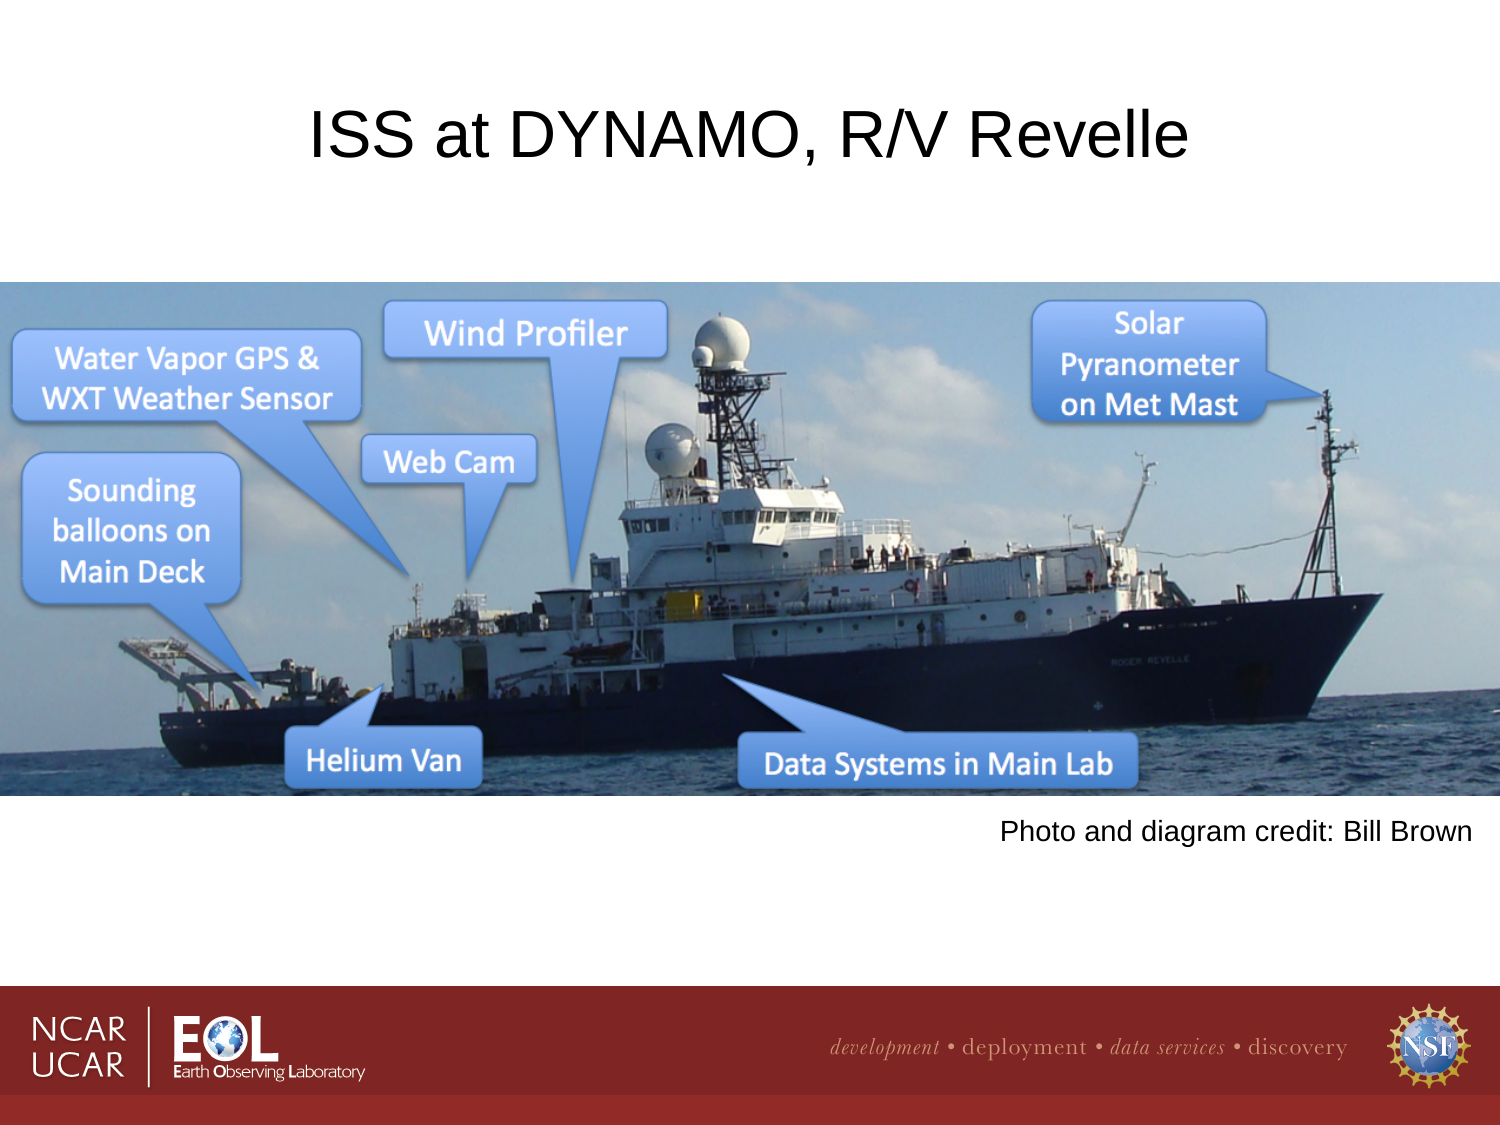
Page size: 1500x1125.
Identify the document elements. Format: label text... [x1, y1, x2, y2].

text_box ISS at DYNAMO, R/V Revelle [127, 90, 1373, 180]
text_box Photo and diagram credit: Bill Brown [985, 807, 1486, 856]
picture [0, 986, 1500, 1125]
picture [0, 282, 1500, 796]
